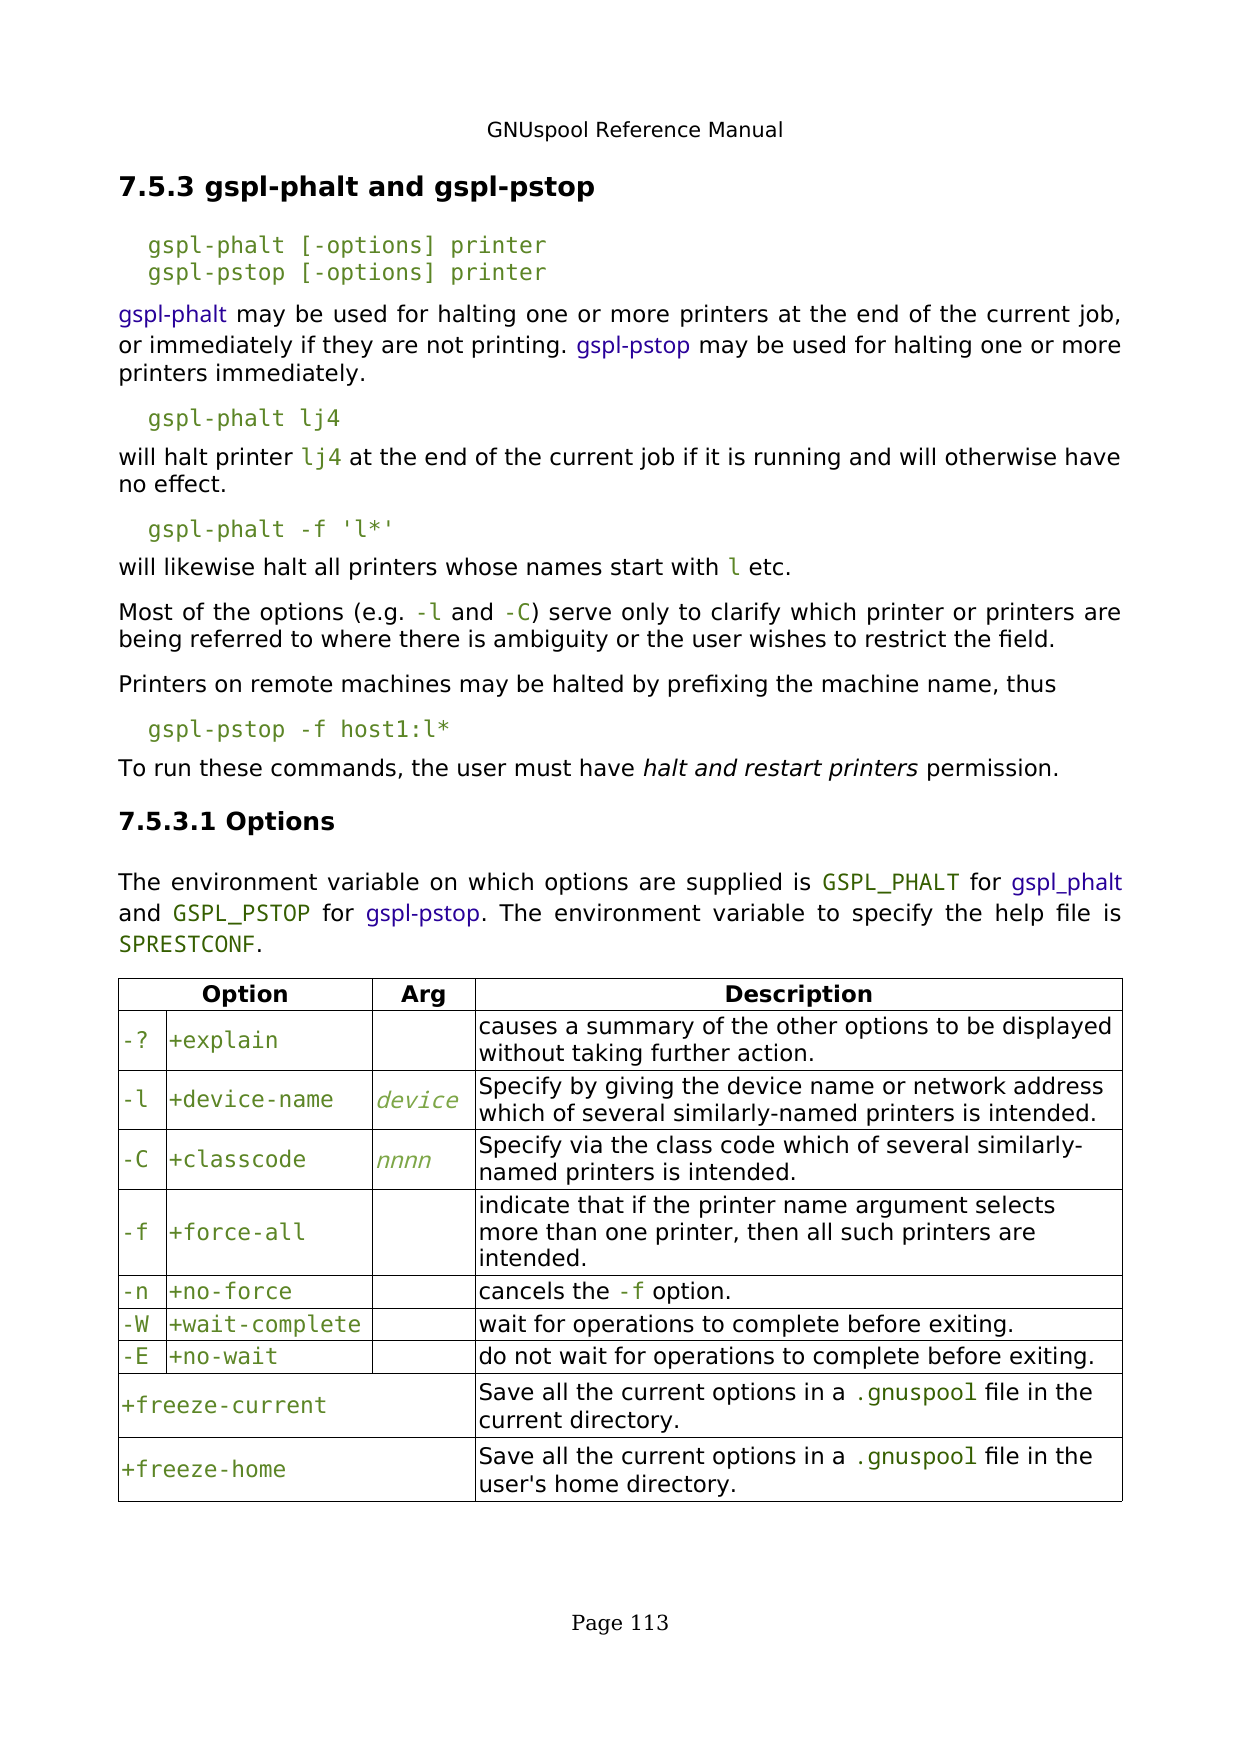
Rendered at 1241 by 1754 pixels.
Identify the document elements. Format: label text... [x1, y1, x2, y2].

table_cell [373, 1341, 475, 1373]
text Printers on remote machines may be halted by prefixing the machine name, thus [118, 671, 1122, 698]
table_cell -f [119, 1190, 166, 1275]
text gspl-phalt may be used for halting one or more printers at the end of the current job, or immediately if they are not printing. gspl-pstop may be used for halting one or more printers immediately. [118, 298, 1122, 387]
table_cell Specify via the class code which of several similarly-named printers is intended. [476, 1130, 1122, 1189]
table_cell +freeze-current [119, 1374, 475, 1437]
table_header Option [119, 979, 372, 1010]
text gspl-pstop -f host1:l* [148, 717, 1122, 743]
table_cell nnnn [373, 1130, 475, 1189]
table_cell +wait-complete [167, 1309, 372, 1340]
table_cell -E [119, 1341, 166, 1373]
text gspl-phalt -f 'l*' [148, 516, 1122, 543]
table_cell -W [119, 1309, 166, 1340]
text Most of the options (e.g. -l and -C) serve only to clarify which printer or printers are being referred to where there is ambiguity or the user wishes to restrict the field. [118, 599, 1122, 653]
table_cell -n [119, 1276, 166, 1308]
subtitle Options [118, 807, 1122, 836]
text will halt printer lj4 at the end of the current job if it is running and will otherwise have no effect. [118, 444, 1122, 498]
table_cell -l [119, 1071, 166, 1129]
table_cell +device-name [167, 1071, 372, 1129]
table_header Arg [373, 979, 475, 1010]
text The environment variable on which options are supplied is GSPL_PHALT for gspl_phalt and GSPL_PSTOP for gspl-pstop. The environment variable to specify the help file is SPRESTCONF. [118, 866, 1122, 959]
table_cell cancels the -f option. [476, 1276, 1122, 1308]
table_cell device [373, 1071, 475, 1129]
table_header Description [476, 979, 1122, 1010]
table_cell -C [119, 1130, 166, 1189]
table_cell [373, 1190, 475, 1275]
text gspl-phalt [-options] printer [148, 233, 1122, 259]
text gspl-phalt lj4 [148, 406, 1122, 432]
table_cell +no-wait [167, 1341, 372, 1373]
table_cell do not wait for operations to complete before exiting. [476, 1341, 1122, 1373]
table_cell Specify by giving the device name or network address which of several similarly-named printers is intended. [476, 1071, 1122, 1129]
table_cell Save all the current options in a .gnuspool file in the current directory. [476, 1374, 1122, 1437]
table_cell +explain [167, 1011, 372, 1070]
table_cell +no-force [167, 1276, 372, 1308]
table_cell [373, 1309, 475, 1340]
table_cell [373, 1276, 475, 1308]
subtitle gspl-phalt and gspl-pstop [118, 172, 1122, 203]
table_cell -? [119, 1011, 166, 1070]
table_cell wait for operations to complete before exiting. [476, 1309, 1122, 1340]
text will likewise halt all printers whose names start with l etc. [118, 554, 1122, 581]
table_cell +freeze-home [119, 1438, 475, 1501]
text To run these commands, the user must have halt and restart printers permission. [118, 755, 1122, 782]
table_cell +classcode [167, 1130, 372, 1189]
table_cell [373, 1011, 475, 1070]
table_cell +force-all [167, 1190, 372, 1275]
table_cell causes a summary of the other options to be displayed without taking further action. [476, 1011, 1122, 1070]
text gspl-pstop [-options] printer [148, 259, 1122, 286]
table_cell Save all the current options in a .gnuspool file in the user's home directory. [476, 1438, 1122, 1501]
table_cell indicate that if the printer name argument selects more than one printer, then all such printers are intended. [476, 1190, 1122, 1275]
